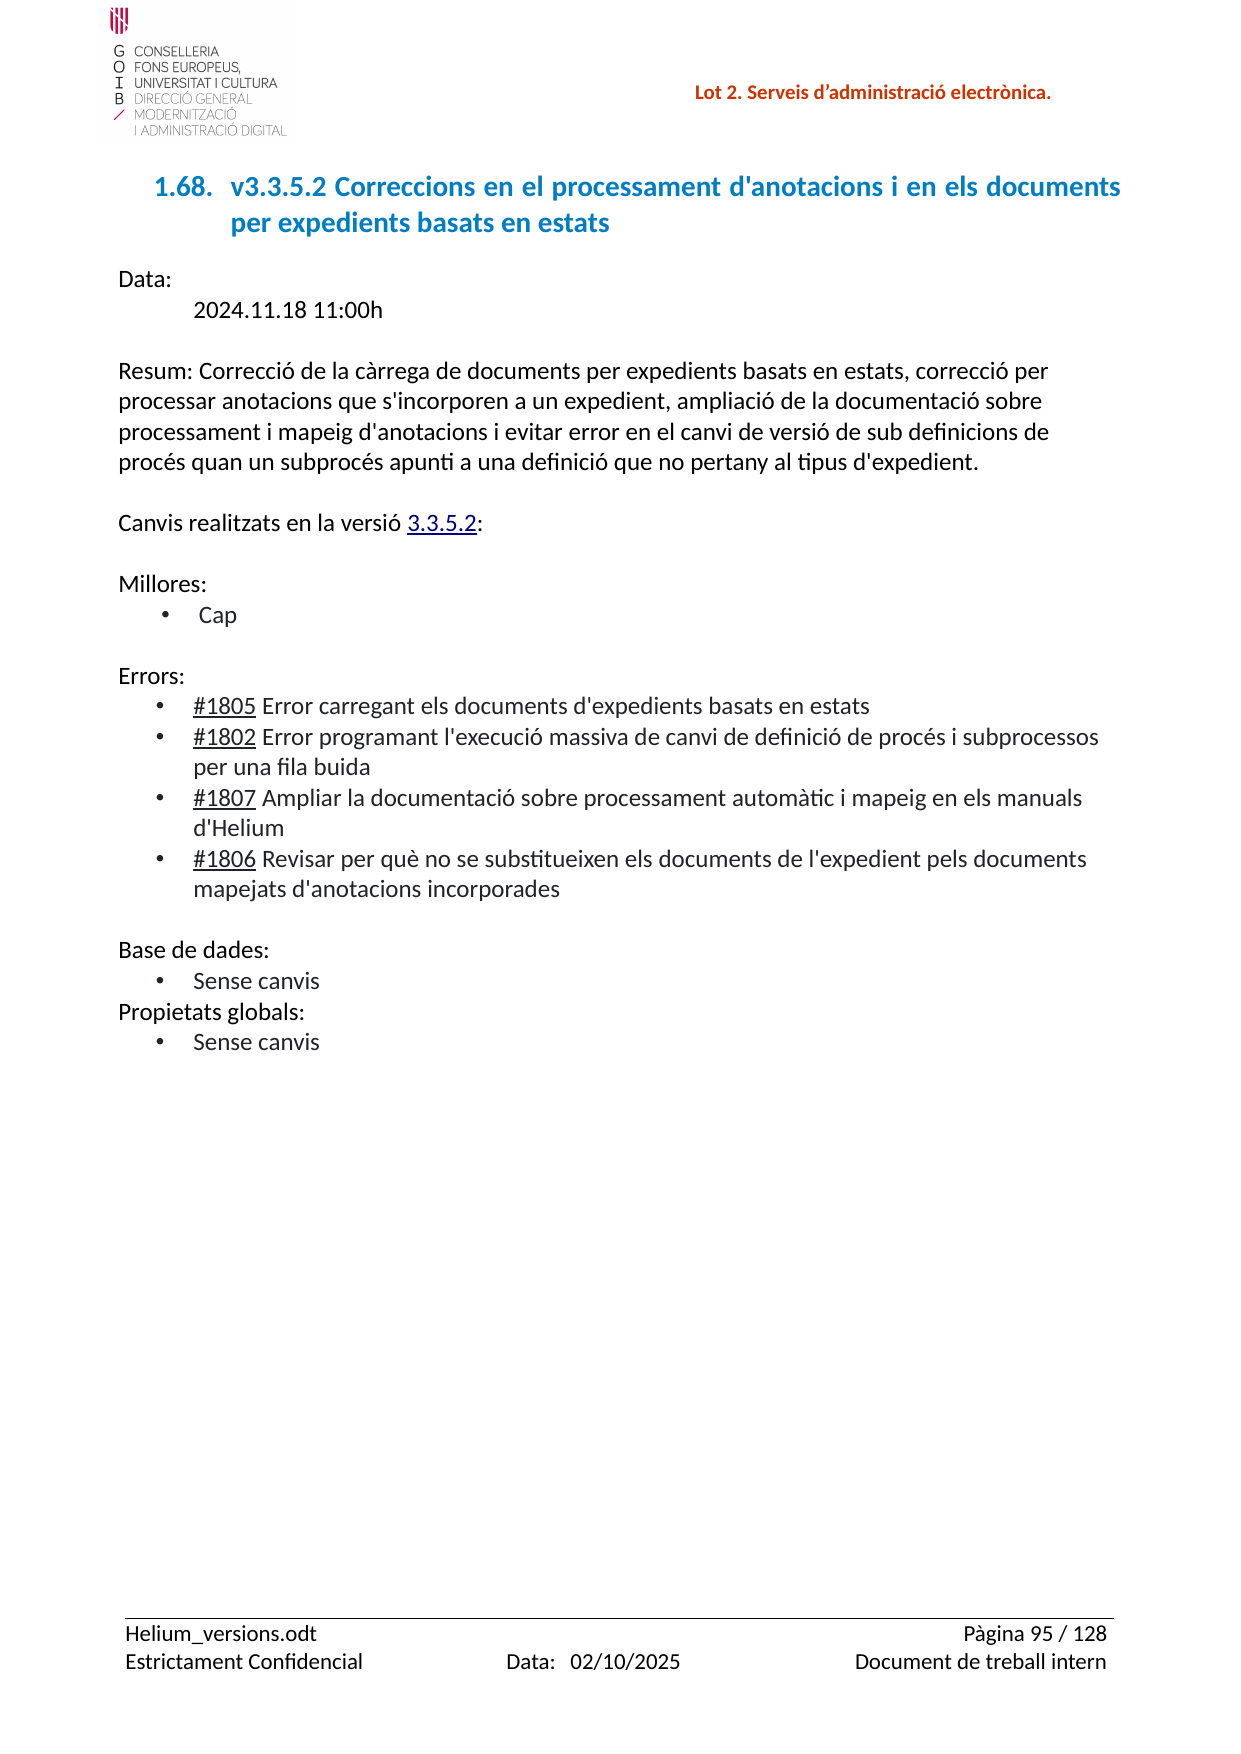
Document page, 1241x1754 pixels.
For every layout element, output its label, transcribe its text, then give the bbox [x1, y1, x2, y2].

list #1802 Error programant l'execució massiva de canvi de definició de procés i subprocessos per una fila buida [156, 721, 1122, 782]
list #1806 Revisar per què no se substitueixen els documents de l'expedient pels documents mapejats d'anotacions incorporades [156, 843, 1122, 904]
list Sense canvis [156, 965, 1122, 996]
text Errors: [118, 660, 1122, 691]
picture [100, 0, 297, 144]
list Sense canvis [156, 1026, 1122, 1057]
text Resum: Correcció de la càrrega de documents per expedients basats en estats, correcció per processar anotacions que s'incorporen a un expedient, ampliació de la documentació sobre processament i mapeig d'anotacions i evitar error en el canvi de versió de sub definicions de procés quan un subprocés apunti a una definició que no pertany al tipus d'expedient. [118, 355, 1122, 477]
text Millores: [118, 568, 1122, 599]
text 2024.11.18 11:00h [118, 294, 1122, 324]
list #1805 Error carregant els documents d'expedients basats en estats [156, 691, 1122, 721]
text Base de dades: [118, 935, 1122, 965]
text Canvis realitzats en la versió 3.3.5.2: [118, 507, 1122, 538]
subtitle v3.3.5.2 Correccions en el processament d'anotacions i en els documents per expedients basats en estats [153, 168, 1122, 239]
text Data: [118, 263, 1122, 294]
text Propietats globals: [118, 996, 1122, 1026]
list Cap [161, 599, 1122, 629]
list #1807 Ampliar la documentació sobre processament automàtic i mapeig en els manuals d'Helium [156, 782, 1122, 843]
